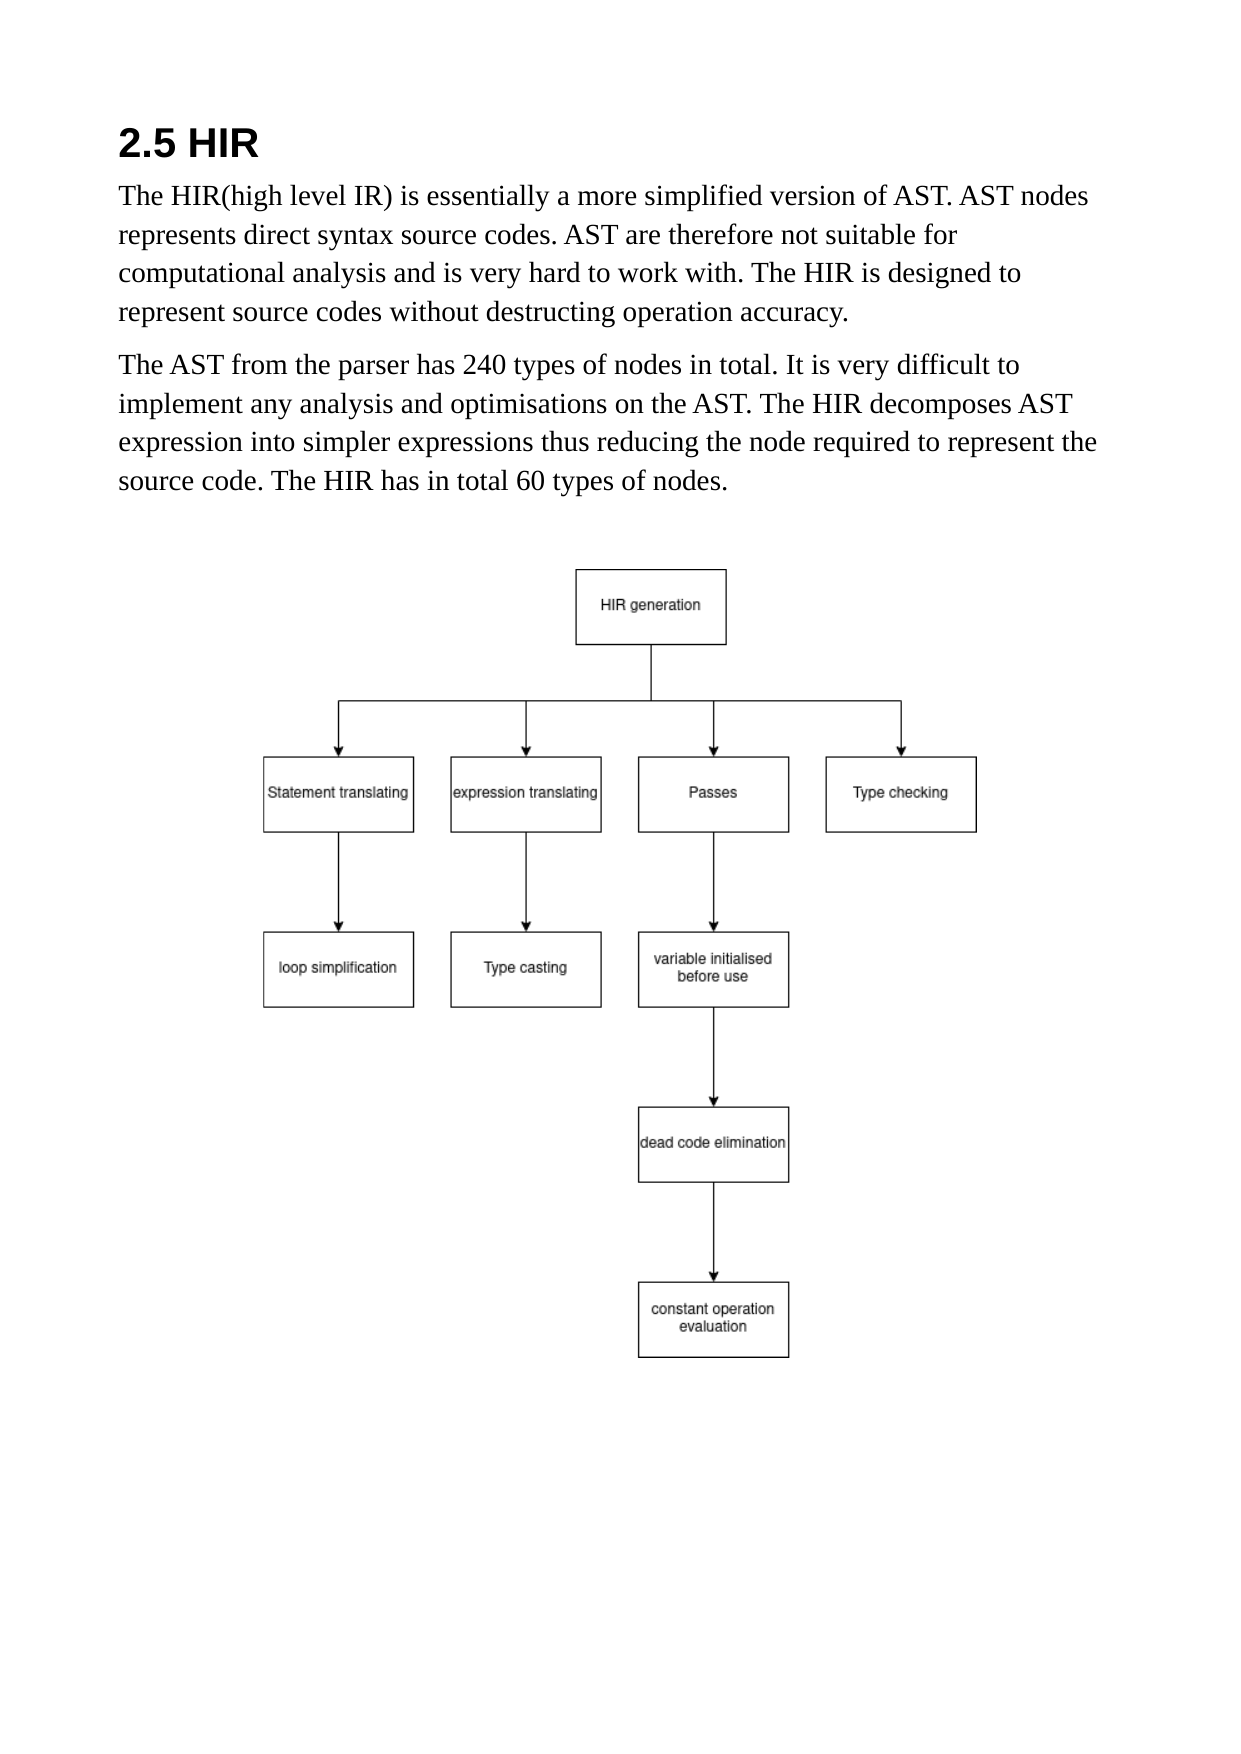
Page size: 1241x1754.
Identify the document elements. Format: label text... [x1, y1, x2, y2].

picture [263, 569, 977, 1358]
subtitle 2.5 HIR [118, 118, 1122, 166]
text The HIR(high level IR) is essentially a more simplified version of AST. AST nodes represents direct syntax source codes. AST are therefore not suitable for computational analysis and is very hard to work with. The HIR is designed to represent source codes without destructing operation accuracy. [118, 178, 1122, 328]
text The AST from the parser has 240 types of nodes in total. It is very difficult to implement any analysis and optimisations on the AST. The HIR decomposes AST expression into simpler expressions thus reducing the node required to represent the source code. The HIR has in total 60 types of nodes. [118, 347, 1122, 496]
